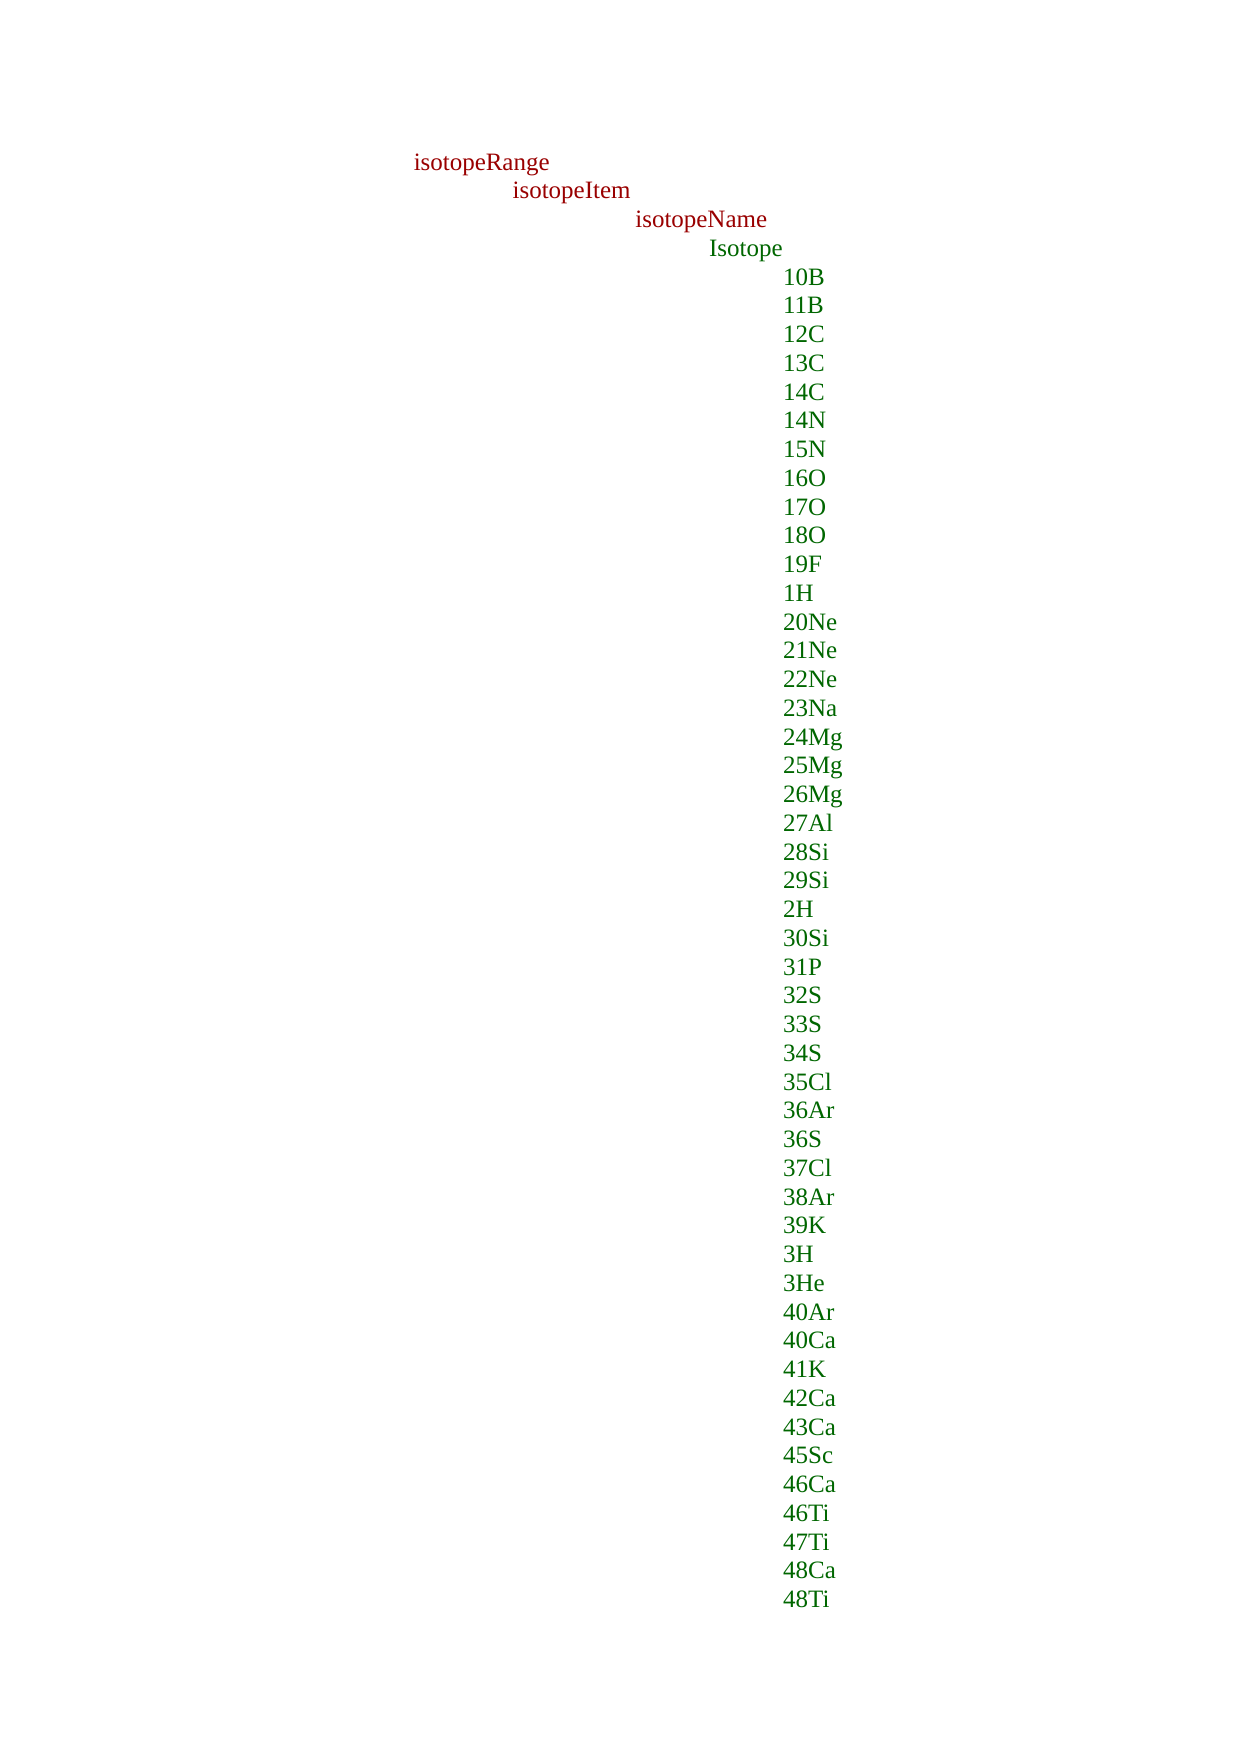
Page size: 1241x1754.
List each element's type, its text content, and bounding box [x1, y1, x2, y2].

text 46Ca [118, 1469, 1122, 1498]
text 38Ar [118, 1182, 1122, 1211]
text Isotope 10B [118, 233, 1122, 291]
text 26Mg [118, 779, 1122, 808]
text 48Ti [118, 1584, 1122, 1613]
text 16O [118, 463, 1122, 492]
text 3H [118, 1239, 1122, 1268]
text 37Cl [118, 1153, 1122, 1182]
text 12C [118, 319, 1122, 348]
text 36S [118, 1124, 1122, 1153]
text 33S [118, 1009, 1122, 1038]
text 30Si [118, 923, 1122, 952]
text 32S [118, 981, 1122, 1009]
text 17O [118, 492, 1122, 521]
text 11B [118, 291, 1122, 319]
text 41K [118, 1354, 1122, 1383]
text 20Ne [118, 607, 1122, 636]
text 35Cl [118, 1067, 1122, 1096]
text 47Ti [118, 1527, 1122, 1556]
text 2H [118, 894, 1122, 923]
text 13C [118, 348, 1122, 377]
text 39K [118, 1211, 1122, 1239]
text 3He [118, 1268, 1122, 1297]
text 28Si [118, 837, 1122, 866]
text 1H [118, 578, 1122, 607]
text 27Al [118, 808, 1122, 837]
text 40Ar [118, 1297, 1122, 1326]
text 29Si [118, 866, 1122, 894]
text 14N [118, 406, 1122, 434]
text 45Sc [118, 1441, 1122, 1469]
text 43Ca [118, 1412, 1122, 1441]
text 36Ar [118, 1096, 1122, 1124]
text 19F [118, 549, 1122, 578]
text 48Ca [118, 1556, 1122, 1584]
text 23Na [118, 693, 1122, 722]
text isotopeRange [118, 147, 1122, 176]
text 14C [118, 377, 1122, 406]
text 42Ca [118, 1383, 1122, 1412]
text 40Ca [118, 1326, 1122, 1354]
text 34S [118, 1038, 1122, 1067]
text 24Mg [118, 722, 1122, 751]
text isotopeName [118, 204, 1122, 233]
text 15N [118, 434, 1122, 463]
text 22Ne [118, 664, 1122, 693]
text 25Mg [118, 751, 1122, 779]
text 21Ne [118, 636, 1122, 664]
text isotopeItem [118, 176, 1122, 204]
text 18O [118, 521, 1122, 549]
text 31P [118, 952, 1122, 981]
text 46Ti [118, 1498, 1122, 1527]
